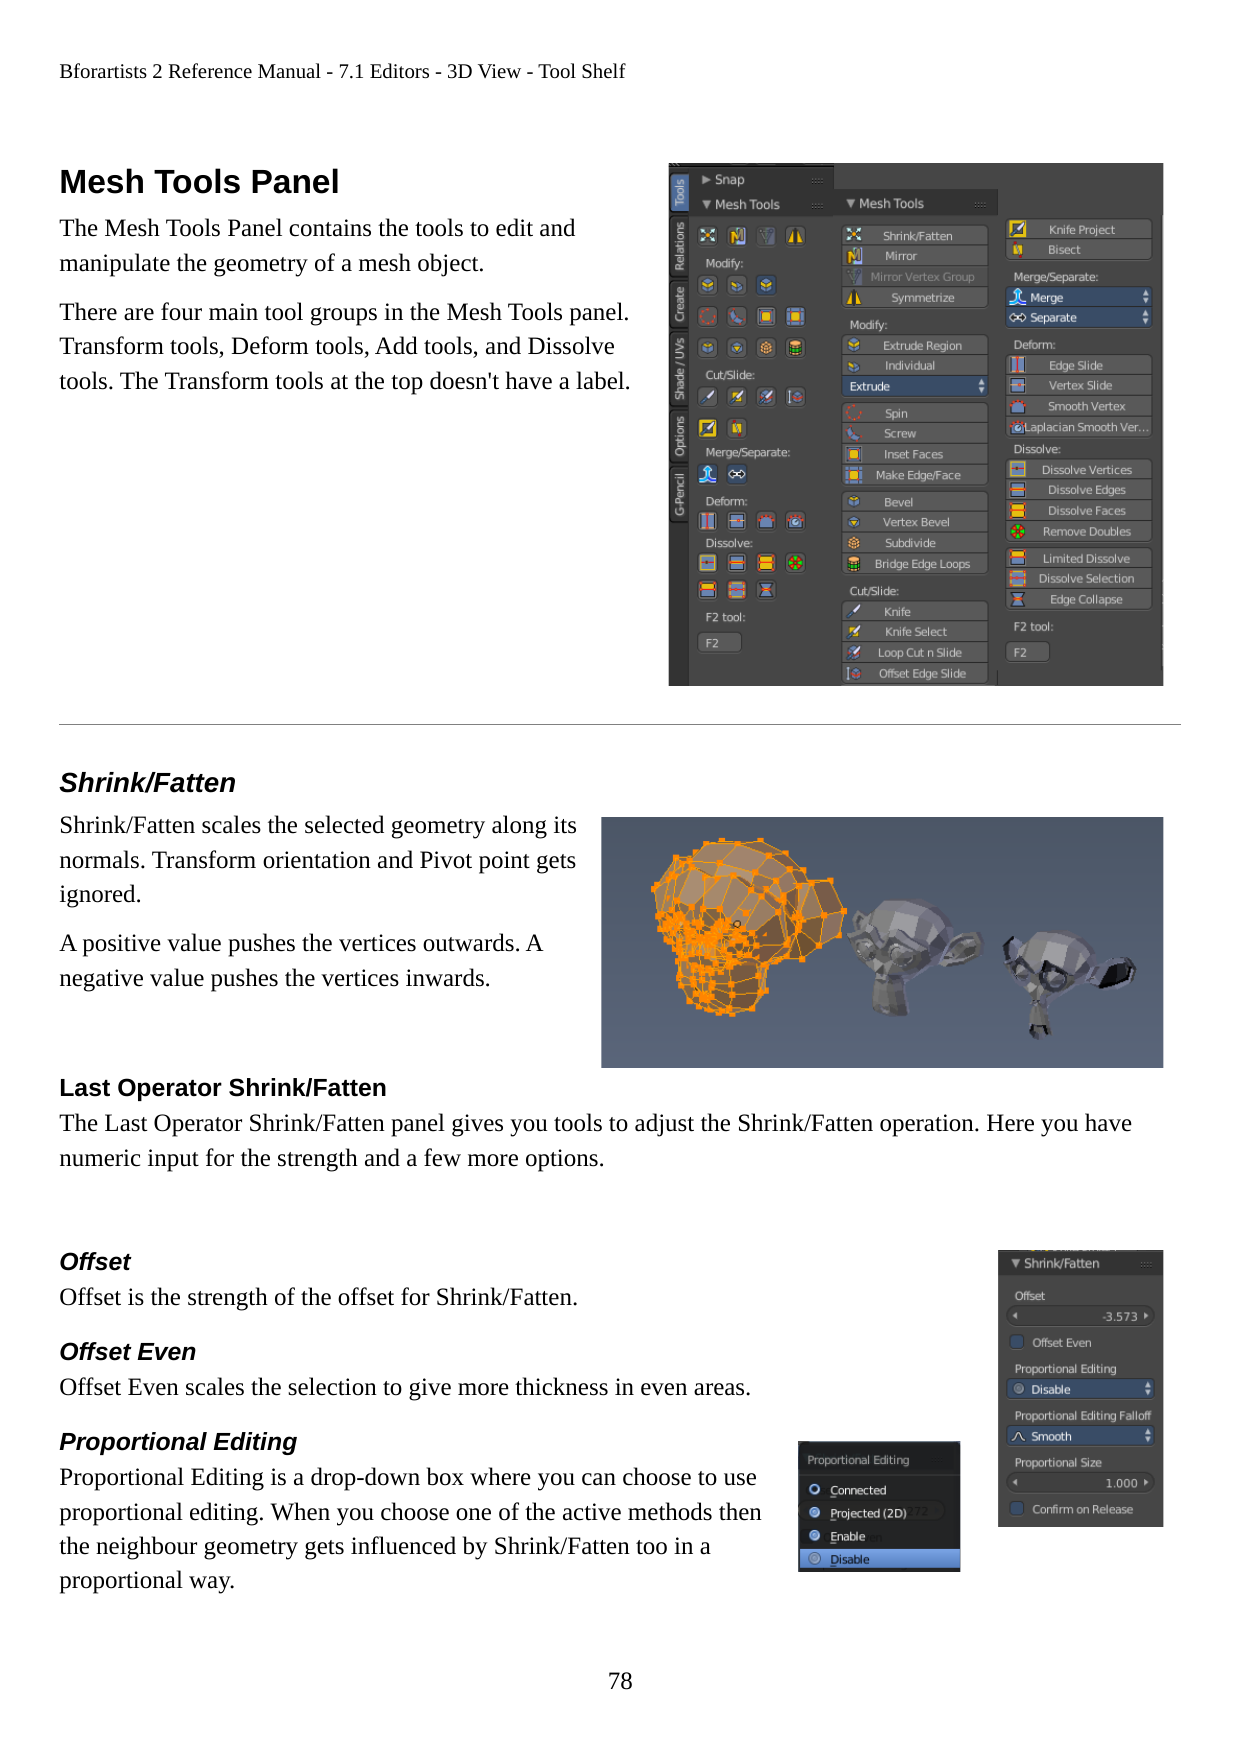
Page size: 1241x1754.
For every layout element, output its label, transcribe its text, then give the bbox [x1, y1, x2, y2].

subtitle Mesh Tools Panel [59, 162, 1181, 201]
text Offset is the strength of the offset for Shrink/Fatten. [59, 1282, 998, 1311]
text A positive value pushes the vertices outwards. A negative value pushes the vertices inwards. [59, 928, 601, 992]
text The Last Operator Shrink/Fatten panel gives you tools to adjust the Shrink/Fatten operation. Here you have numeric input for the strength and a few more options. [59, 1108, 1181, 1171]
subtitle Offset Even [59, 1337, 998, 1366]
text Proportional Editing is a drop-down box where you can choose to use proportional editing. When you choose one of the active methods then the neighbour geometry gets influenced by Shrink/Fatten too in a proportional way. [59, 1462, 1181, 1594]
picture [601, 817, 1164, 1068]
subtitle Proportional Editing [59, 1427, 998, 1456]
subtitle [1164, 1337, 1181, 1366]
text Offset Even scales the selection to give more thickness in even areas. [59, 1372, 998, 1401]
text Shrink/Fatten scales the selected geometry along its normals. Transform orientation and Pivot point gets ignored. [59, 810, 1181, 908]
picture [668, 163, 1164, 686]
text The Mesh Tools Panel contains the tools to edit and manipulate the geometry of a mesh object. [59, 213, 668, 277]
subtitle Shrink/Fatten [59, 766, 1181, 798]
subtitle Last Operator Shrink/Fatten [59, 1073, 1181, 1102]
picture [998, 1250, 1164, 1527]
subtitle Offset [59, 1247, 1181, 1276]
text There are four main tool groups in the Mesh Tools panel. Transform tools, Deform tools, Add tools, and Dissolve tools. The Transform tools at the top doesn't have a label. [59, 297, 668, 394]
picture [798, 1441, 961, 1572]
subtitle [1164, 1427, 1181, 1456]
